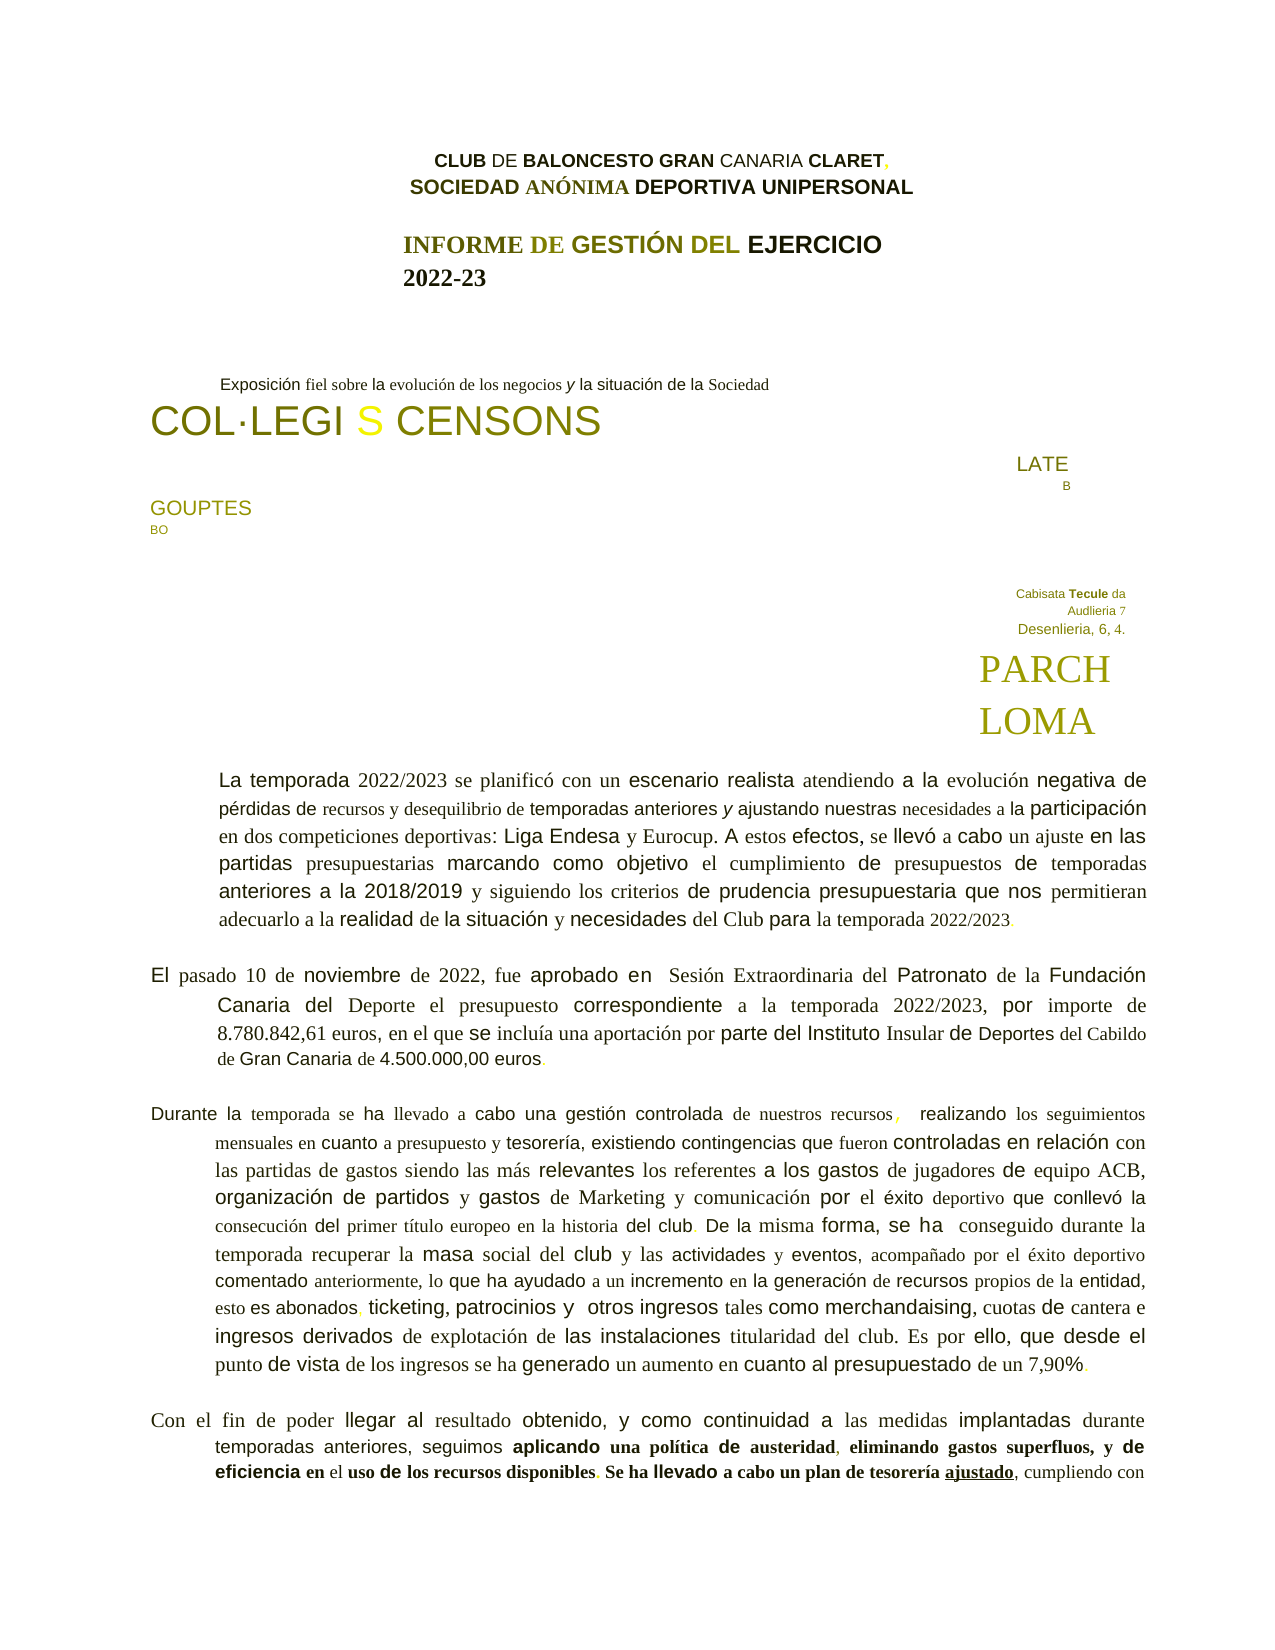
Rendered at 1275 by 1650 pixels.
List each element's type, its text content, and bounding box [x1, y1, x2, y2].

text Cabisata Tecule da Audlieria 7 Desenlieria, 6, 4. [989, 587, 1125, 637]
text GOUPTES [150, 496, 1125, 519]
text INFORME DE GESTIÓN DEL EJERCICIO 2022-23 [403, 230, 918, 292]
text Exposición fiel sobre la evolución de los negocios y la situación de la Sociedad [220, 374, 934, 394]
text LATE [1016, 452, 1095, 476]
text La temporada 2022/2023 se planificó con un escenario realista atendiendo a la evolución negativa de pérdidas de recursos y desequilibrio de temporadas anteriores y ajustando nuestras necesidades a la participación en dos competiciones deportivas: Liga Endesa y Eurocup. A estos efectos, se llevó a cabo un ajuste en las partidas presupuestarias marcando como objetivo el cumplimiento de presupuestos de temporadas anteriores a la 2018/2019 y siguiendo los criterios de prudencia presupuestaria que nos permitieran adecuarlo a la realidad de la situación y necesidades del Club para la temporada 2022/2023. [218, 768, 1147, 931]
text PARCHLOMA [979, 645, 1133, 743]
text B [1062, 479, 1112, 493]
text Con el fin de poder llegar al resultado obtenido, y como continuidad a las medidas implantadas durante temporadas anteriores, seguimos aplicando una política de austeridad, eliminando gastos superfluos, y de eficiencia en el uso de los recursos disponibles. Se ha llevado a cabo un plan de tesorería ajustado, cumpliendo con [151, 1408, 1145, 1482]
text CLUB DE BALONCESTO GRAN CANARIA CLARET, SOCIEDAD ANÓNIMA DEPORTIVA UNIPERSONAL [392, 150, 931, 199]
text El pasado 10 de noviembre de 2022, fue aprobado en Sesión Extraordinaria del Patronato de la Fundación Canaria del Deporte el presupuesto correspondiente a la temporada 2022/2023, por importe de 8.780.842,61 euros, en el que se incluía una aportación por parte del Instituto Insular de Deportes del Cabildo de Gran Canaria de 4.500.000,00 euros. [151, 963, 1147, 1069]
text COL·LEGI S CENSONS [150, 396, 1125, 444]
text Durante la temporada se ha llevado a cabo una gestión controlada de nuestros recursos, realizando los seguimientos mensuales en cuanto a presupuesto y tesorería, existiendo contingencias que fueron controladas en relación con las partidas de gastos siendo las más relevantes los referentes a los gastos de jugadores de equipo ACB, organización de partidos y gastos de Marketing y comunicación por el éxito deportivo que conllevó la consecución del primer título europeo en la historia del club. De la misma forma, se ha conseguido durante la temporada recuperar la masa social del club y las actividades y eventos, acompañado por el éxito deportivo comentado anteriormente, lo que ha ayudado a un incremento en la generación de recursos propios de la entidad, esto es abonados, ticketing, patrocinios y otros ingresos tales como merchandaising, cuotas de cantera e ingresos derivados de explotación de las instalaciones titularidad del club. Es por ello, que desde el punto de vista de los ingresos se ha generado un aumento en cuanto al presupuestado de un 7,90%. [151, 1103, 1146, 1376]
text BO [150, 523, 1125, 537]
